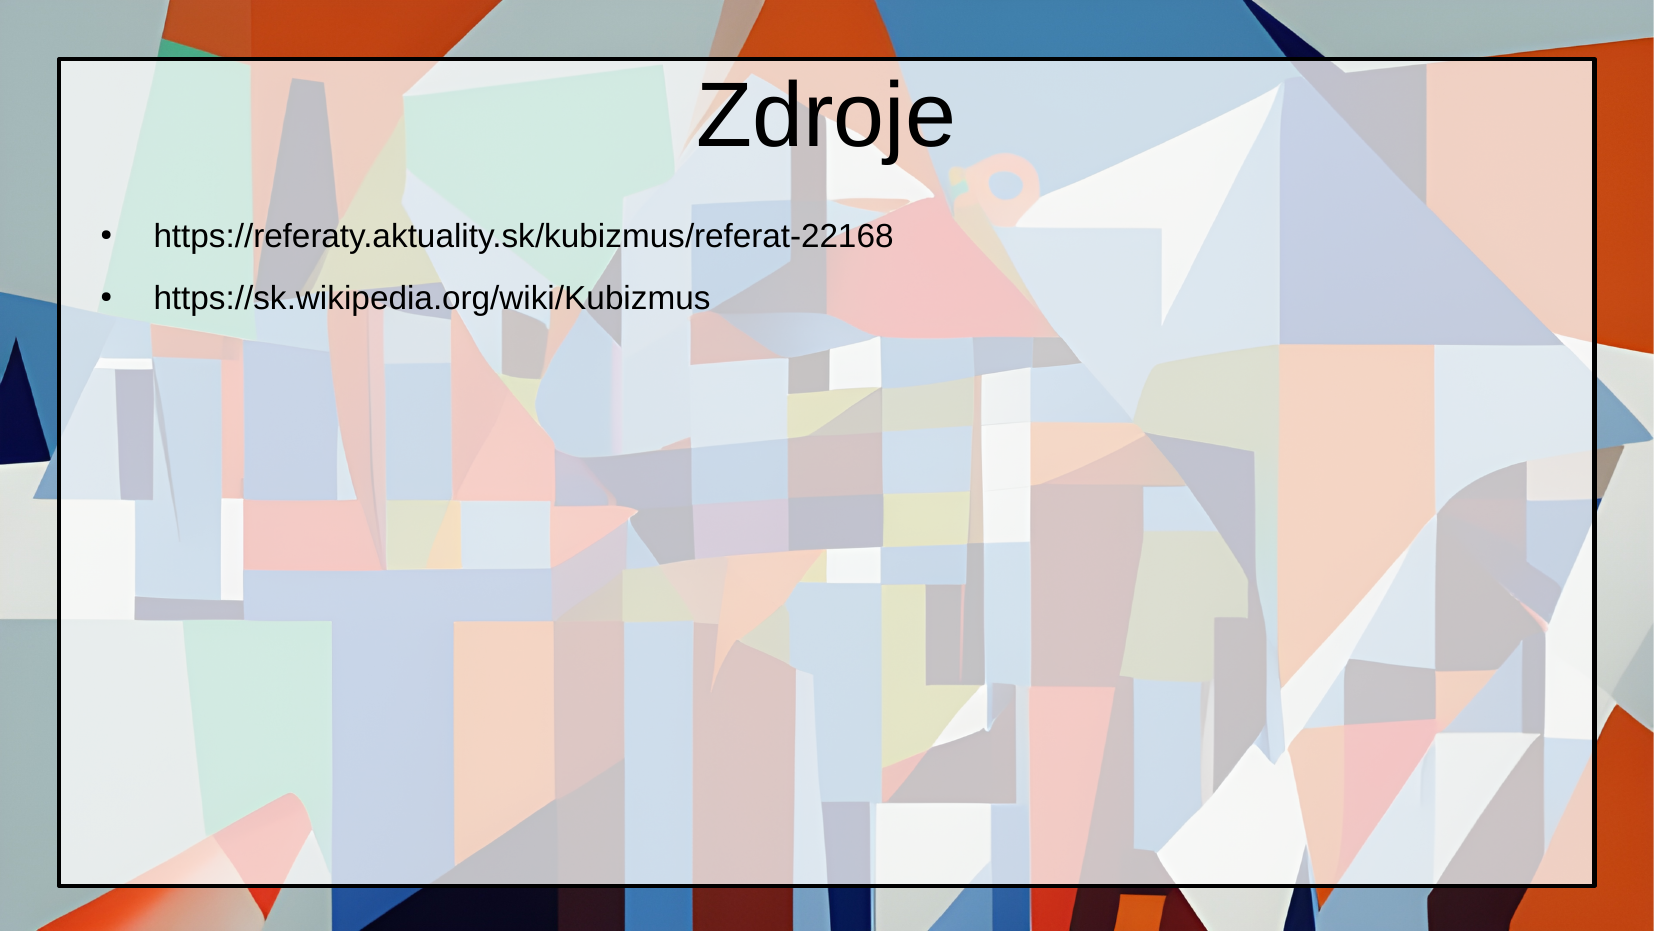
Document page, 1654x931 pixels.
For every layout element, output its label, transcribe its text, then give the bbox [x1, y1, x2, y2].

list https://referaty.aktuality.sk/kubizmus/referat-22168 https://sk.wikipedia.org/wiki/Kubizmus [82, 217, 1571, 758]
title Zdroje [82, 37, 1571, 193]
text_box [59, 59, 1595, 886]
picture [0, 0, 1654, 931]
